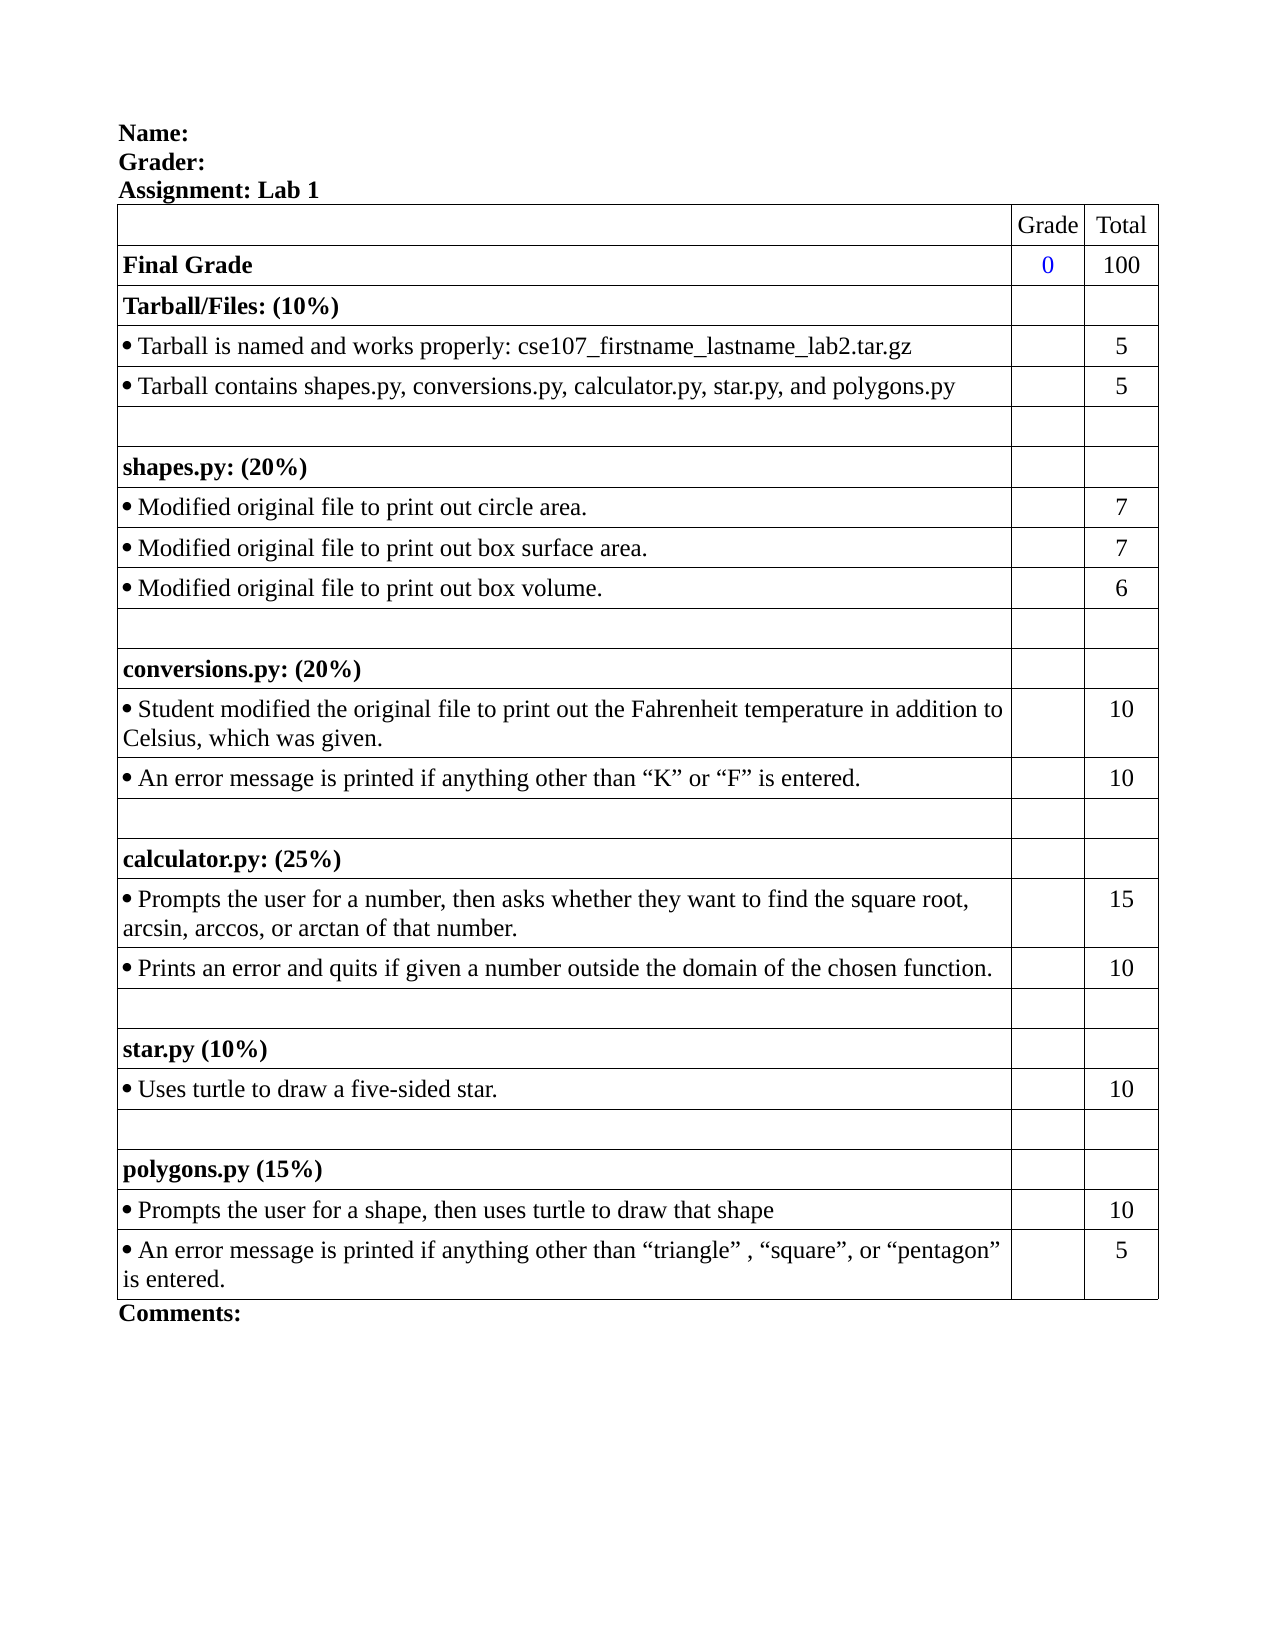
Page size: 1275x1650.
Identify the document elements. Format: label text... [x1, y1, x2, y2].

table_cell [1085, 407, 1158, 446]
table_cell 100 [1085, 246, 1158, 285]
table_cell Prompts the user for a shape, then uses turtle to draw that shape [118, 1190, 1011, 1229]
table_cell Student modified the original file to print out the Fahrenheit temperature in addition to Celsius, which was given. [118, 689, 1011, 757]
table_cell [1085, 609, 1158, 648]
table_cell 10 [1085, 1069, 1158, 1108]
table_cell [1085, 1029, 1158, 1068]
table_cell [1085, 1110, 1158, 1149]
table_cell polygons.py (15%) [118, 1150, 1011, 1189]
table_header Grade [1012, 205, 1084, 245]
table_cell [1012, 528, 1084, 567]
table_cell [1012, 407, 1084, 446]
table_cell 7 [1085, 488, 1158, 527]
table_cell [1012, 609, 1084, 648]
table_cell 10 [1085, 758, 1158, 797]
table_cell 7 [1085, 528, 1158, 567]
table_cell An error message is printed if anything other than “K” or “F” is entered. [118, 758, 1011, 797]
table_cell [1012, 689, 1084, 757]
table_cell [1012, 1069, 1084, 1108]
table_cell [1085, 839, 1158, 878]
table_cell [1012, 367, 1084, 406]
table_cell [1012, 758, 1084, 797]
table_cell 5 [1085, 367, 1158, 406]
table_cell [1012, 447, 1084, 487]
table_cell [1012, 649, 1084, 688]
table_cell shapes.py: (20%) [118, 447, 1011, 487]
table_cell [1085, 447, 1158, 487]
table_header [118, 205, 1011, 245]
table_cell [1085, 799, 1158, 838]
table_cell [1012, 1190, 1084, 1229]
table_cell 10 [1085, 689, 1158, 757]
table_cell 5 [1085, 1230, 1158, 1298]
table_cell Final Grade [118, 246, 1011, 285]
table_cell [118, 407, 1011, 446]
table_cell [1012, 839, 1084, 878]
table_cell [1085, 1150, 1158, 1189]
table_cell [1012, 326, 1084, 366]
table_cell conversions.py: (20%) [118, 649, 1011, 688]
table_cell 10 [1012, 246, 1084, 285]
table_cell 6 [1085, 568, 1158, 607]
table_cell [118, 799, 1011, 838]
table_cell Prints an error and quits if given a number outside the domain of the chosen function. [118, 948, 1011, 987]
table_cell 10 [1085, 1190, 1158, 1229]
table_cell [118, 989, 1011, 1028]
table_cell 10 [1085, 948, 1158, 987]
table_cell [1085, 989, 1158, 1028]
table_cell [1012, 1029, 1084, 1068]
table_cell [1012, 1150, 1084, 1189]
table_cell Prompts the user for a number, then asks whether they want to find the square root, arcsin, arccos, or arctan of that number. [118, 879, 1011, 947]
text Comments: [118, 1300, 1157, 1327]
text Name: [118, 118, 1157, 147]
table_cell An error message is printed if anything other than “triangle” , “square”, or “pentagon” is entered. [118, 1230, 1011, 1298]
table_cell Tarball is named and works properly: cse107_firstname_lastname_lab2.tar.gz [118, 326, 1011, 366]
table_cell [1012, 568, 1084, 607]
table_header Total [1085, 205, 1158, 245]
table_cell [1012, 488, 1084, 527]
table_cell Modified original file to print out box volume. [118, 568, 1011, 607]
table_cell [1085, 649, 1158, 688]
table_cell star.py (10%) [118, 1029, 1011, 1068]
table_cell 15 [1085, 879, 1158, 947]
table_cell calculator.py: (25%) [118, 839, 1011, 878]
table_cell Tarball/Files: (10%) [118, 286, 1011, 325]
table_cell [118, 1110, 1011, 1149]
text Assignment: Lab 1 [118, 176, 1157, 204]
table_cell [1012, 286, 1084, 325]
table_cell [118, 609, 1011, 648]
table_cell [1085, 286, 1158, 325]
table_cell 5 [1085, 326, 1158, 366]
table_cell [1012, 1110, 1084, 1149]
table_cell Modified original file to print out box surface area. [118, 528, 1011, 567]
table_cell Uses turtle to draw a five-sided star. [118, 1069, 1011, 1108]
table_cell [1012, 879, 1084, 947]
table_cell [1012, 948, 1084, 987]
table_cell Tarball contains shapes.py, conversions.py, calculator.py, star.py, and polygons.py [118, 367, 1011, 406]
text Grader: [118, 147, 1157, 176]
table_cell [1012, 1230, 1084, 1298]
table_cell [1012, 989, 1084, 1028]
table_cell Modified original file to print out circle area. [118, 488, 1011, 527]
table_cell [1012, 799, 1084, 838]
